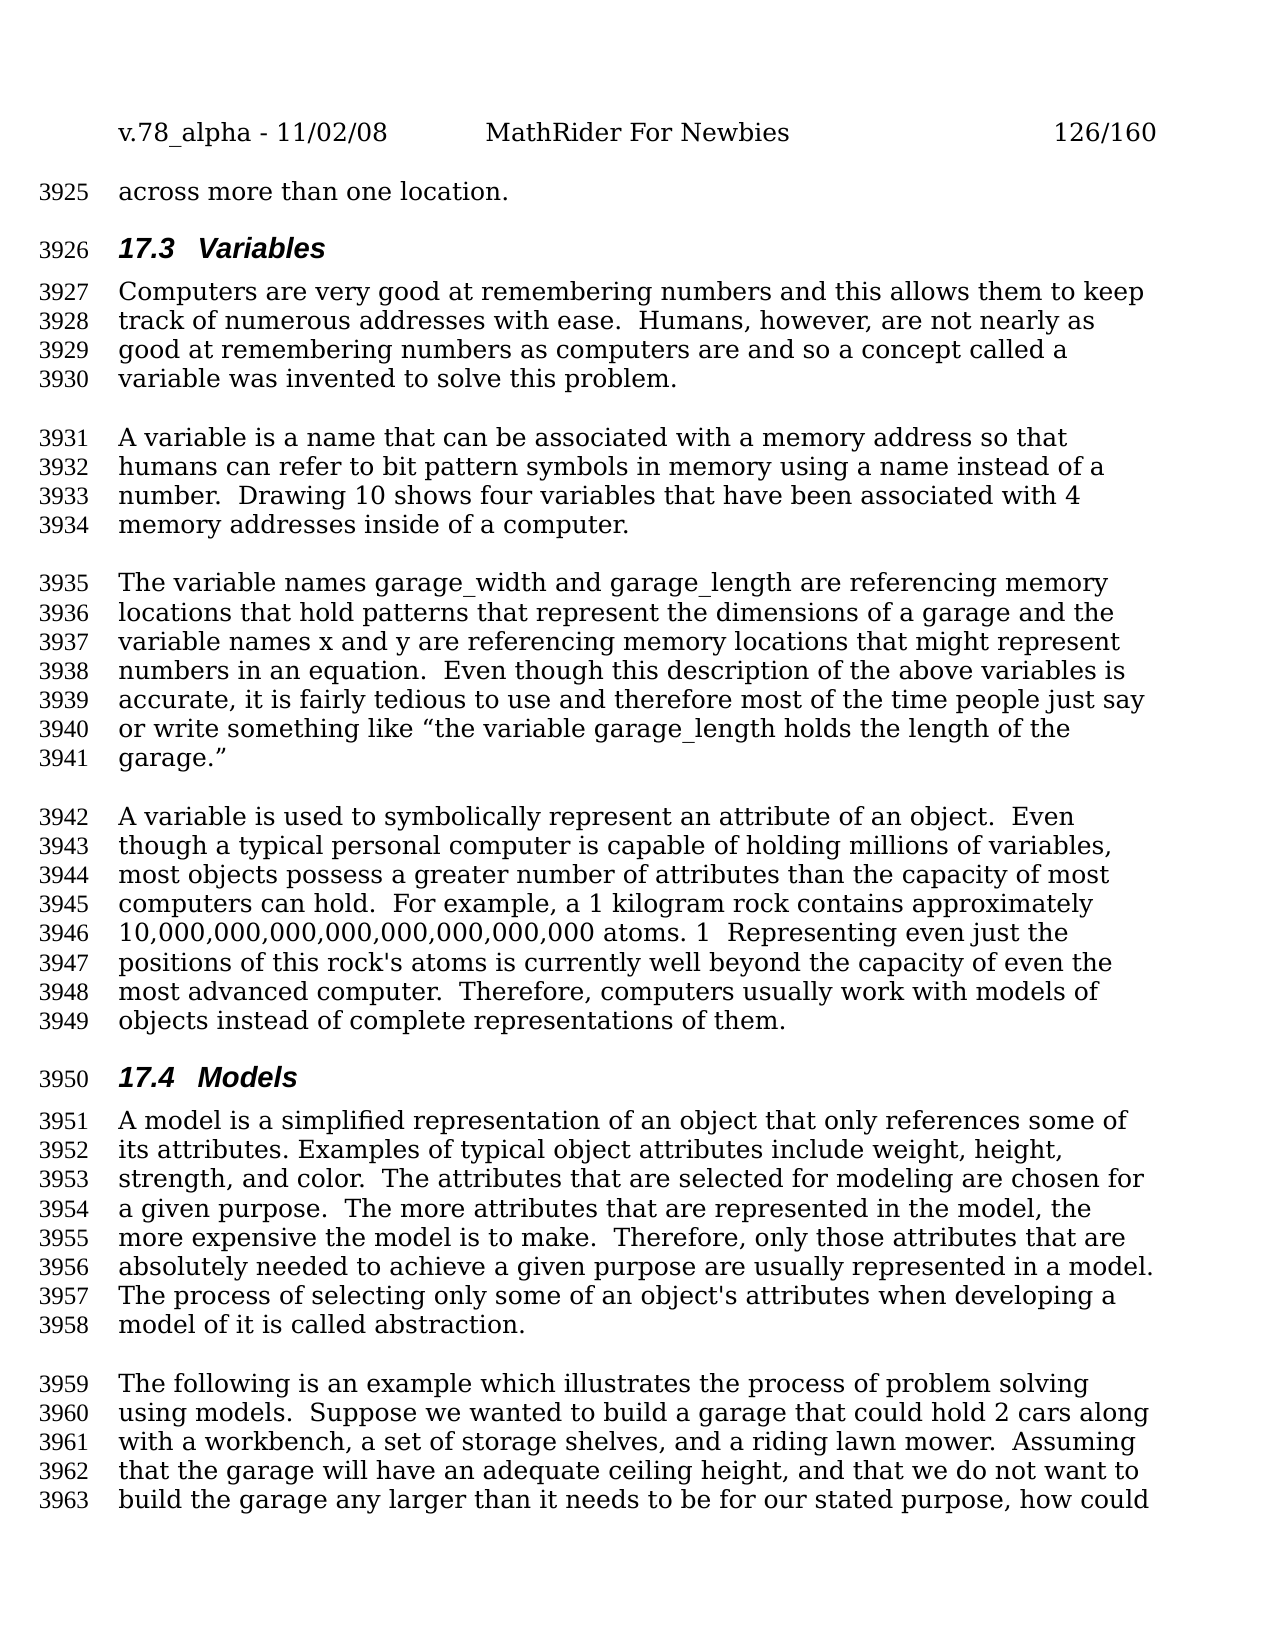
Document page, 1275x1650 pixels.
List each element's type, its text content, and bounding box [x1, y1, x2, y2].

subtitle Models [118, 1060, 1157, 1094]
text The following is an example which illustrates the process of problem solving using models. Suppose we wanted to build a garage that could hold 2 cars along with a workbench, a set of storage shelves, and a riding lawn mower. Assuming that the garage will have an adequate ceiling height, and that we do not want to build the garage any larger than it needs to be for our stated purpose, how could [118, 1369, 1157, 1515]
text A model is a simplified representation of an object that only references some of its attributes. Examples of typical object attributes include weight, height, strength, and color. The attributes that are selected for modeling are chosen for a given purpose. The more attributes that are represented in the model, the more expensive the model is to make. Therefore, only those attributes that are absolutely needed to achieve a given purpose are usually represented in a model. The process of selecting only some of an object's attributes when developing a model of it is called abstraction. [118, 1106, 1157, 1340]
text A variable is used to symbolically represent an attribute of an object. Even though a typical personal computer is capable of holding millions of variables, most objects possess a greater number of attributes than the capacity of most computers can hold. For example, a 1 kilogram rock contains approximately 10,000,000,000,000,000,000,000,000 atoms. 1 Representing even just the positions of this rock's atoms is currently well beyond the capacity of even the most advanced computer. Therefore, computers usually work with models of objects instead of complete representations of them. [118, 802, 1157, 1035]
text The variable names garage_width and garage_length are referencing memory locations that hold patterns that represent the dimensions of a garage and the variable names x and y are referencing memory locations that might represent numbers in an equation. Even though this description of the above variables is accurate, it is fairly tedious to use and therefore most of the time people just say or write something like “the variable garage_length holds the length of the garage.” [118, 569, 1157, 773]
text Computers are very good at remembering numbers and this allows them to keep track of numerous addresses with ease. Humans, however, are not nearly as good at remembering numbers as computers are and so a concept called a variable was invented to solve this problem. [118, 277, 1157, 394]
text A variable is a name that can be associated with a memory address so that humans can refer to bit pattern symbols in memory using a name instead of a number. Drawing 10 shows four variables that have been associated with 4 memory addresses inside of a computer. [118, 423, 1157, 539]
subtitle Variables [118, 231, 1157, 264]
text across more than one location. [118, 177, 1157, 206]
